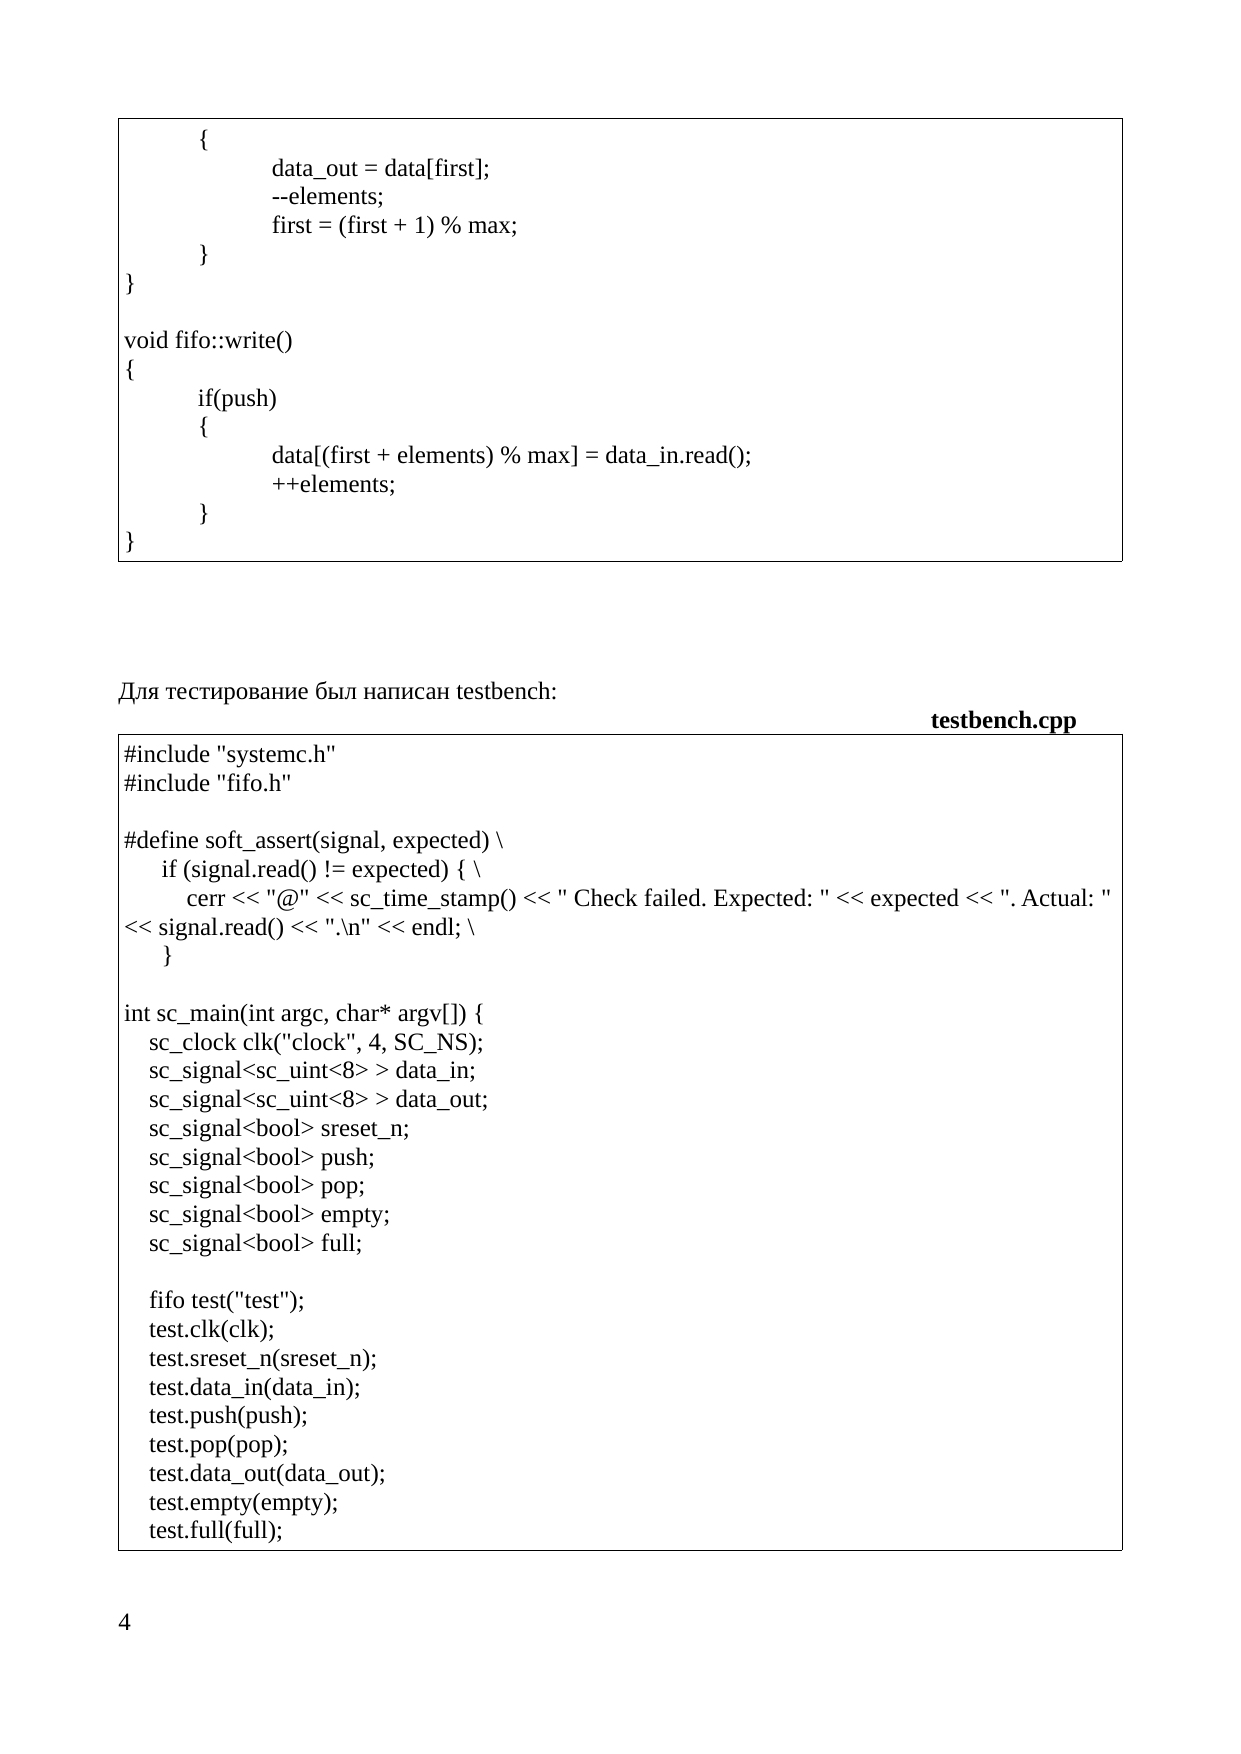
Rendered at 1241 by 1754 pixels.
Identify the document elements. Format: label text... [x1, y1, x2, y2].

text Для тестирование был написан testbench: [118, 676, 1122, 705]
text testbench.cpp [118, 705, 1122, 733]
table_header { data_out = data[first]; --elements; first = (first + 1) % max; } } void fifo::write() { if(push) { data[(first + elements) % max] = data_in.read(); ++elements; } } [119, 119, 1122, 561]
table_header #include "systemc.h" #include "fifo.h" #define soft_assert(signal, expected) \ if (signal.read() != expected) { \ cerr << "@" << sc_time_stamp() << " Check failed. Expected: " << expected << ". Actual: " << signal.read() << ".\n" << endl; \ } int sc_main(int argc, char* argv[]) { sc_clock clk("clock", 4, SC_NS); sc_signal<sc_uint<8> > data_in; sc_signal<sc_uint<8> > data_out; sc_signal<bool> sreset_n; sc_signal<bool> push; sc_signal<bool> pop; sc_signal<bool> empty; sc_signal<bool> full; fifo test("test"); test.clk(clk); test.sreset_n(sreset_n); test.data_in(data_in); test.push(push); test.pop(pop); test.data_out(data_out); test.empty(empty); test.full(full); [119, 735, 1122, 1550]
